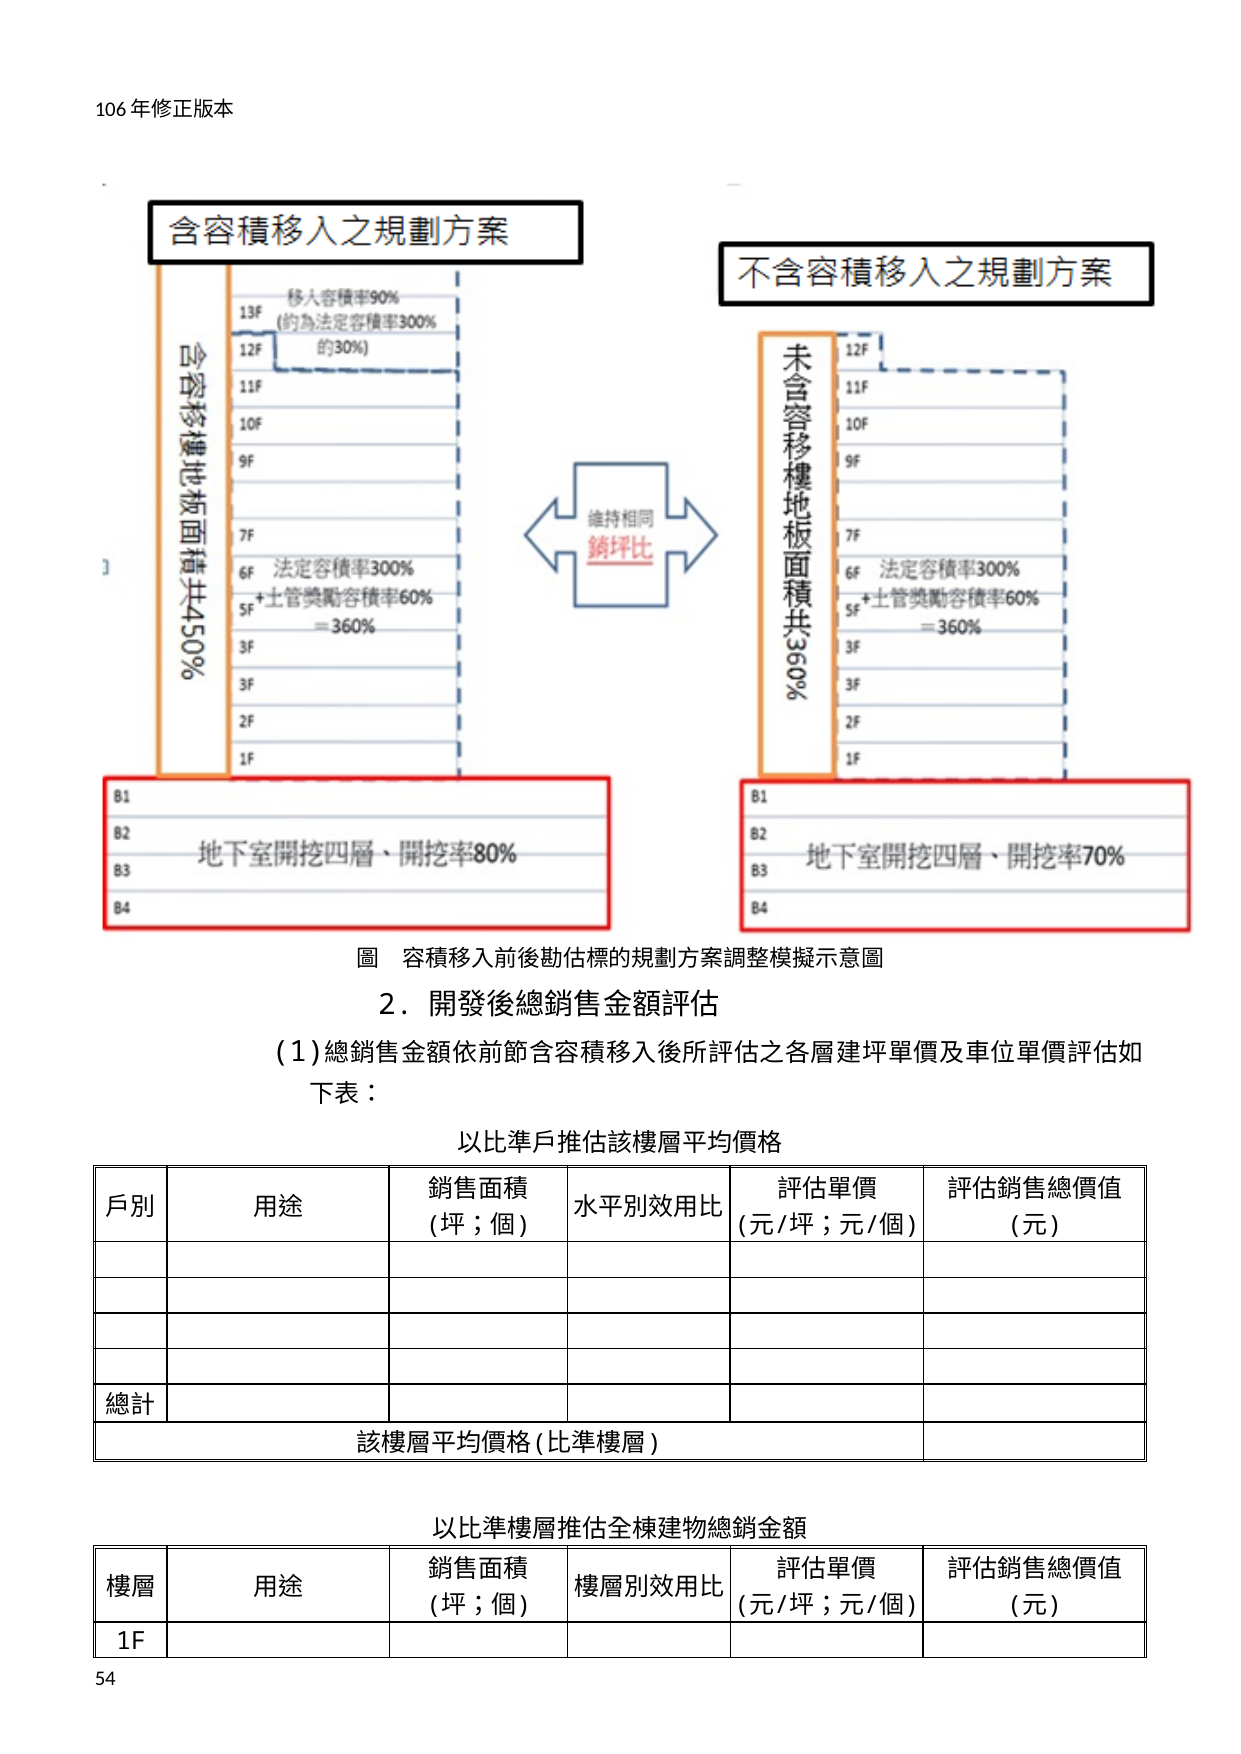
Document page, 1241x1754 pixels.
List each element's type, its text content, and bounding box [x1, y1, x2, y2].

table_cell [568, 1278, 729, 1312]
table_cell [168, 1623, 389, 1657]
text 以比準樓層推估全棟建物總銷金額 [94, 1504, 1146, 1545]
text 圖 容積移入前後勘估標的規劃方案調整模擬示意圖 [94, 941, 1146, 973]
table_cell [168, 1242, 388, 1276]
list 開發後總銷售金額評估 [378, 978, 1146, 1023]
table_cell [731, 1623, 922, 1657]
table_header 銷售面積 (坪；個) [390, 1168, 567, 1241]
table_cell [568, 1623, 730, 1657]
table_cell [96, 1314, 166, 1348]
table_cell [924, 1278, 1144, 1312]
table_cell 該樓層平均價格(比準樓層) [96, 1423, 923, 1459]
table_cell [568, 1349, 729, 1383]
table_cell [924, 1623, 1144, 1657]
table_cell [924, 1242, 1144, 1276]
list 總銷售金額依前節含容積移入後所評估之各層建坪單價及車位單價評估如下表： [272, 1028, 1146, 1111]
table_cell [924, 1349, 1144, 1383]
table_header 用途 [168, 1549, 389, 1621]
table_cell [390, 1314, 567, 1348]
table_header 評估單價 (元/坪；元/個) [731, 1549, 922, 1621]
table_cell [731, 1242, 923, 1276]
table_cell [568, 1242, 729, 1276]
table_cell 總計 [96, 1385, 166, 1421]
table_header 水平別效用比 [568, 1168, 729, 1241]
table_header 銷售面積 (坪；個) [390, 1549, 567, 1621]
table_cell [168, 1314, 388, 1348]
table_cell [568, 1385, 729, 1421]
text 以比準戶推估該樓層平均價格 [94, 1115, 1146, 1161]
table_cell [96, 1349, 166, 1383]
table_cell 1F [96, 1623, 166, 1657]
table_cell [168, 1278, 388, 1312]
table_cell [390, 1278, 567, 1312]
table_cell [390, 1385, 567, 1421]
table_header 評估銷售總價值 (元) [924, 1549, 1144, 1621]
table_header 戶別 [96, 1168, 166, 1241]
table_cell [96, 1242, 166, 1276]
table_header 樓層 [96, 1549, 166, 1621]
table_header 評估銷售總價值 (元) [924, 1168, 1144, 1241]
table_cell [924, 1314, 1144, 1348]
table_cell [731, 1278, 923, 1312]
table_cell [731, 1314, 923, 1348]
table_header 樓層別效用比 [568, 1549, 730, 1621]
table_cell [168, 1385, 388, 1421]
table_cell [731, 1385, 923, 1421]
table_cell [390, 1349, 567, 1383]
table_cell [924, 1385, 1144, 1421]
table_cell [924, 1423, 1144, 1459]
table_header 評估單價 (元/坪；元/個) [731, 1168, 923, 1241]
table_cell [390, 1242, 567, 1276]
table_cell [96, 1278, 166, 1312]
table_cell [568, 1314, 729, 1348]
table_cell [731, 1349, 923, 1383]
table_header 用途 [168, 1168, 388, 1241]
table_cell [168, 1349, 388, 1383]
table_cell [390, 1623, 567, 1657]
